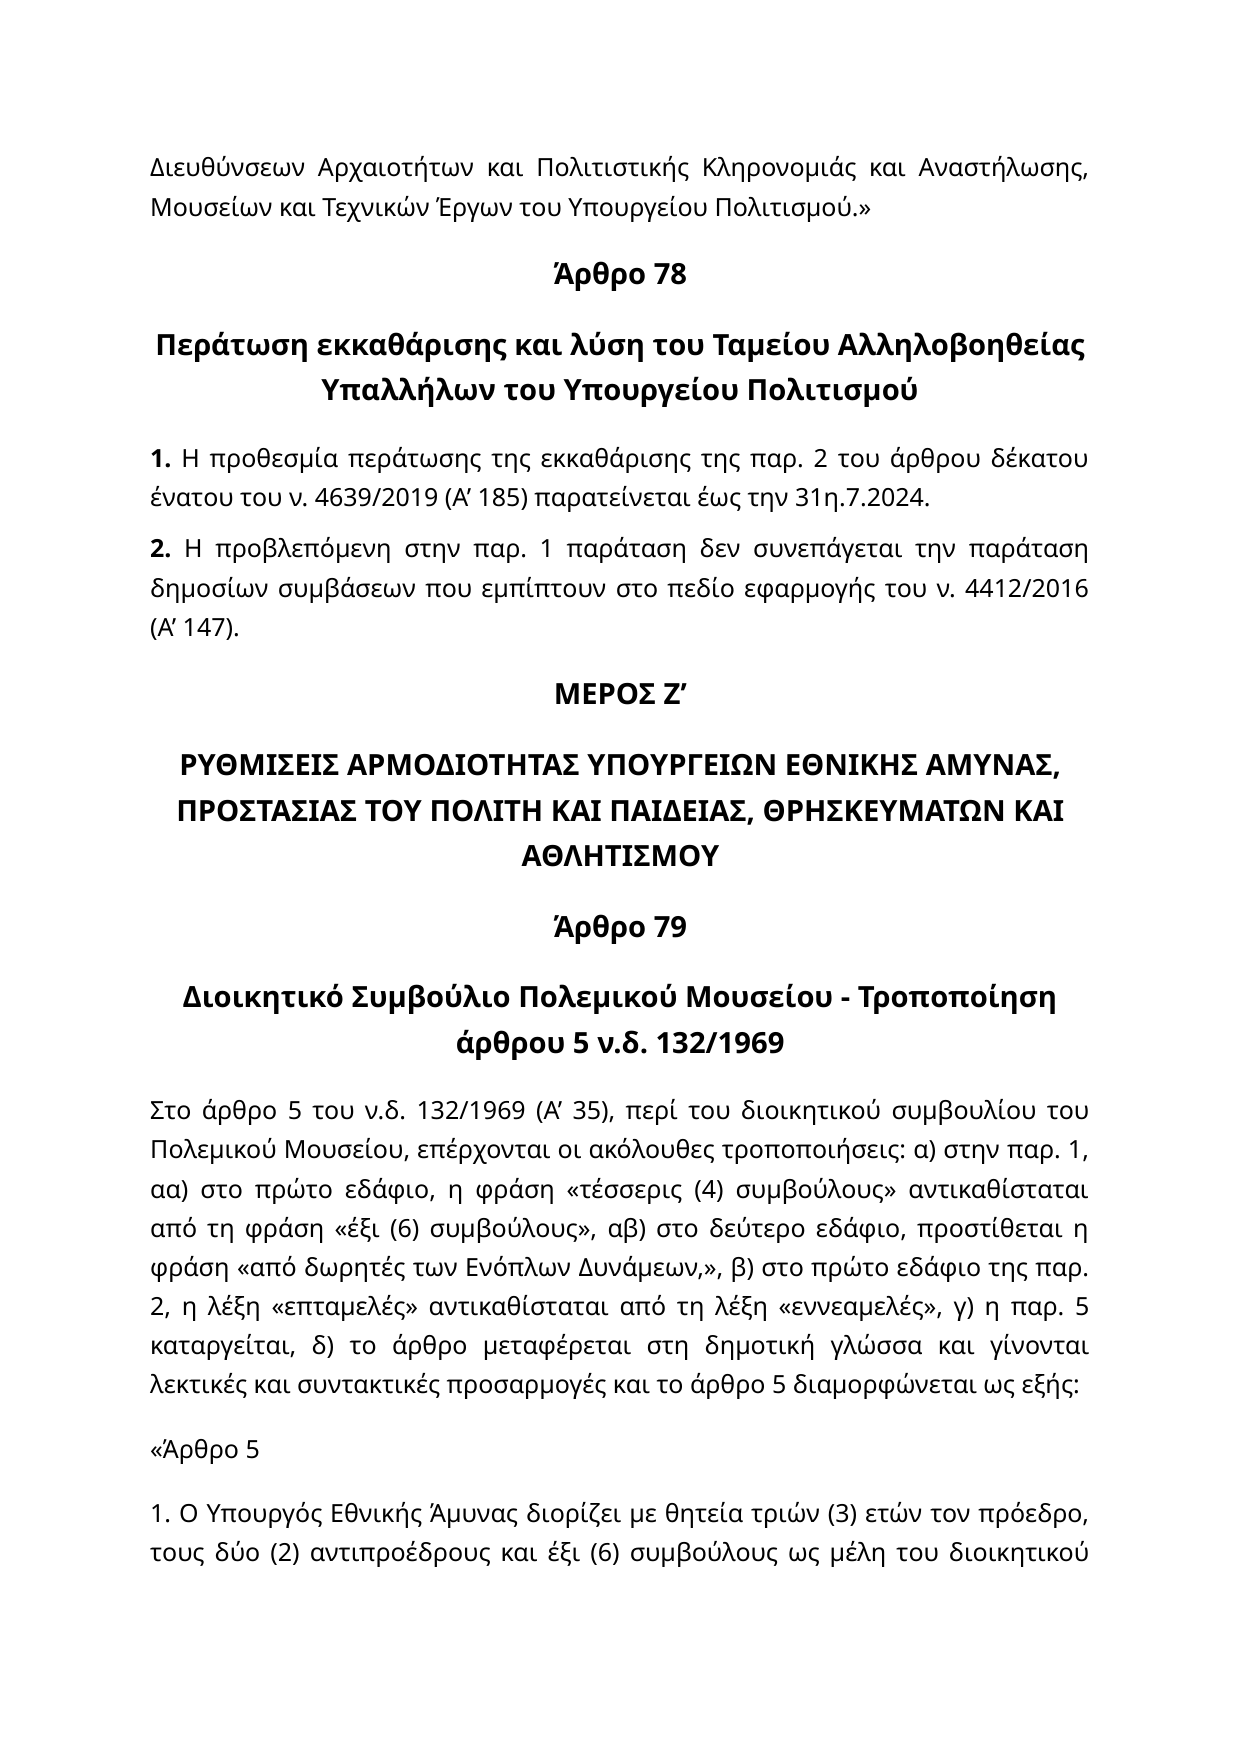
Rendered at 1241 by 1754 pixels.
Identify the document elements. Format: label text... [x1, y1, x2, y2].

subtitle Άρθρο 79 [150, 906, 1090, 946]
subtitle ΡΥΘΜΙΣΕΙΣ ΑΡΜΟΔΙΟΤΗΤΑΣ ΥΠΟΥΡΓΕΙΩΝ ΕΘΝΙΚΗΣ ΑΜΥΝΑΣ, ΠΡΟΣΤΑΣΙΑΣ ΤΟΥ ΠΟΛΙΤΗ ΚΑΙ ΠΑΙΔΕΙΑΣ, ΘΡΗΣΚΕΥΜΑΤΩΝ ΚΑΙ ΑΘΛΗΤΙΣΜΟΥ [150, 744, 1090, 875]
text «Άρθρο 5 [150, 1431, 1090, 1465]
text 2. Η προβλεπόμενη στην παρ. 1 παράταση δεν συνεπάγεται την παράταση δημοσίων συμβάσεων που εμπίπτουν στο πεδίο εφαρμογής του ν. 4412/2016 (Α’ 147). [150, 531, 1090, 643]
subtitle Διοικητικό Συμβούλιο Πολεμικού Μουσείου - Τροποποίηση άρθρου 5 ν.δ. 132/1969 [150, 977, 1090, 1062]
subtitle ΜΕΡΟΣ Ζ’ [150, 673, 1090, 713]
subtitle Περάτωση εκκαθάρισης και λύση του Ταμείου Αλληλοβοηθείας Υπαλλήλων του Υπουργείου Πολιτισμού [150, 324, 1090, 409]
text Στο άρθρο 5 του ν.δ. 132/1969 (Α’ 35), περί του διοικητικού συμβουλίου του Πολεμικού Μουσείου, επέρχονται οι ακόλουθες τροποποιήσεις: α) στην παρ. 1, αα) στο πρώτο εδάφιο, η φράση «τέσσερις (4) συμβούλους» αντικαθίσταται από τη φράση «έξι (6) συμβούλους», αβ) στο δεύτερο εδάφιο, προστίθεται η φράση «από δωρητές των Ενόπλων Δυνάμεων,», β) στο πρώτο εδάφιο της παρ. 2, η λέξη «επταμελές» αντικαθίσταται από τη λέξη «εννεαμελές», γ) η παρ. 5 καταργείται, δ) το άρθρο μεταφέρεται στη δημοτική γλώσσα και γίνονται λεκτικές και συντακτικές προσαρμογές και το άρθρο 5 διαμορφώνεται ως εξής: [150, 1093, 1090, 1401]
text 1. Ο Υπουργός Εθνικής Άμυνας διορίζει με θητεία τριών (3) ετών τον πρόεδρο, τους δύο (2) αντιπροέδρους και έξι (6) συμβούλους ως μέλη του διοικητικού [150, 1495, 1090, 1569]
text Διευθύνσεων Αρχαιοτήτων και Πολιτιστικής Κληρονομιάς και Αναστήλωσης, Μουσείων και Τεχνικών Έργων του Υπουργείου Πολιτισμού.» [150, 150, 1090, 223]
text 1. Η προθεσμία περάτωσης της εκκαθάρισης της παρ. 2 του άρθρου δέκατου ένατου του ν. 4639/2019 (Α’ 185) παρατείνεται έως την 31η.7.2024. [150, 440, 1090, 513]
subtitle Άρθρο 78 [150, 253, 1090, 293]
